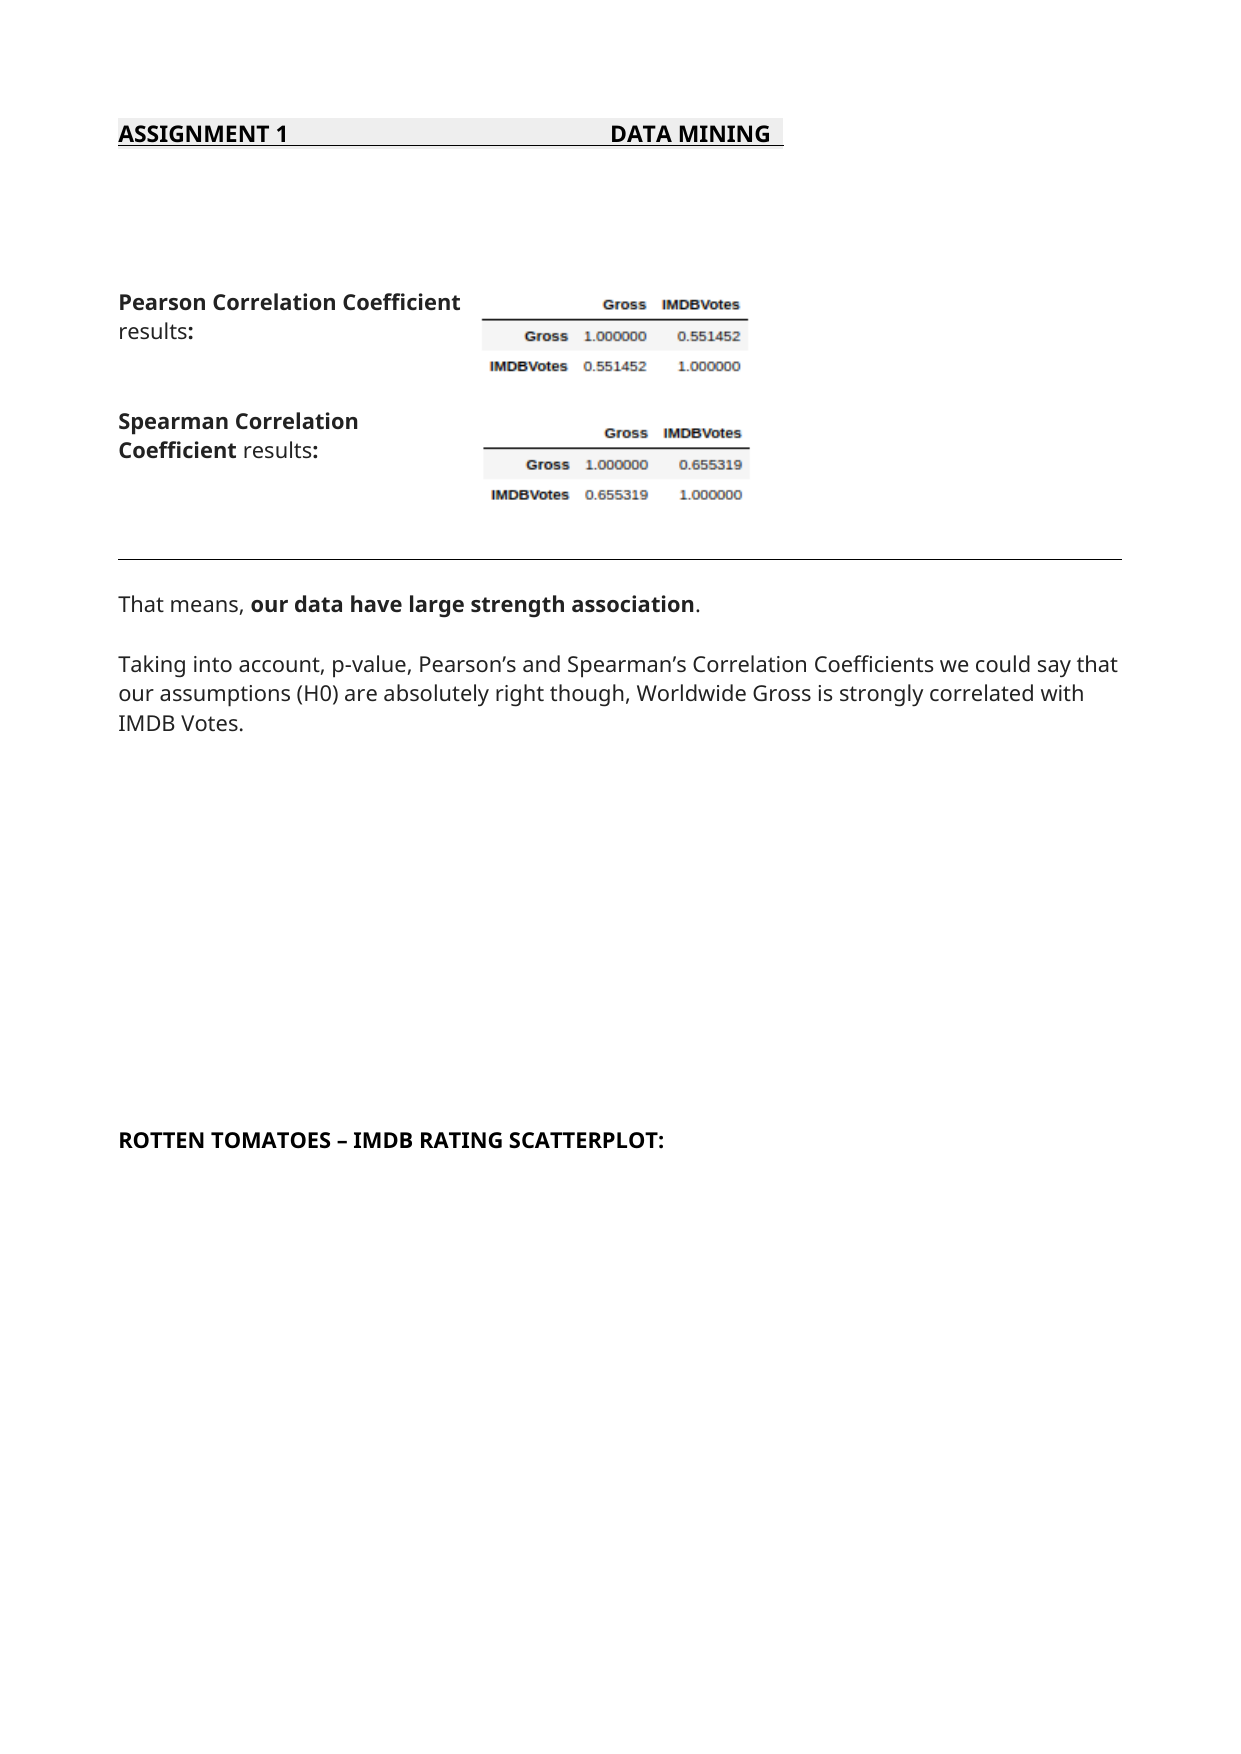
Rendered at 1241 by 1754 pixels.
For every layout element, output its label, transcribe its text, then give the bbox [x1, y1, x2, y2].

text [761, 406, 1122, 465]
picture [476, 286, 764, 384]
text Taking into account, p-value, Pearson’s and Spearman’s Correlation Coefficients we could say that our assumptions (H0) are absolutely right though, Worldwide Gross is strongly correlated with IMDB Votes. [118, 648, 1122, 738]
text ROTTEN TOMATOES – IMDB RATING SCATTERPLOT: [118, 1125, 1122, 1155]
text Pearson Correlation Coefficient results: [118, 287, 476, 346]
text [764, 287, 1122, 346]
picture [479, 405, 761, 511]
text That means, our data have large strength association. [118, 589, 1122, 619]
text Spearman Correlation Coefficient results: [118, 406, 479, 465]
